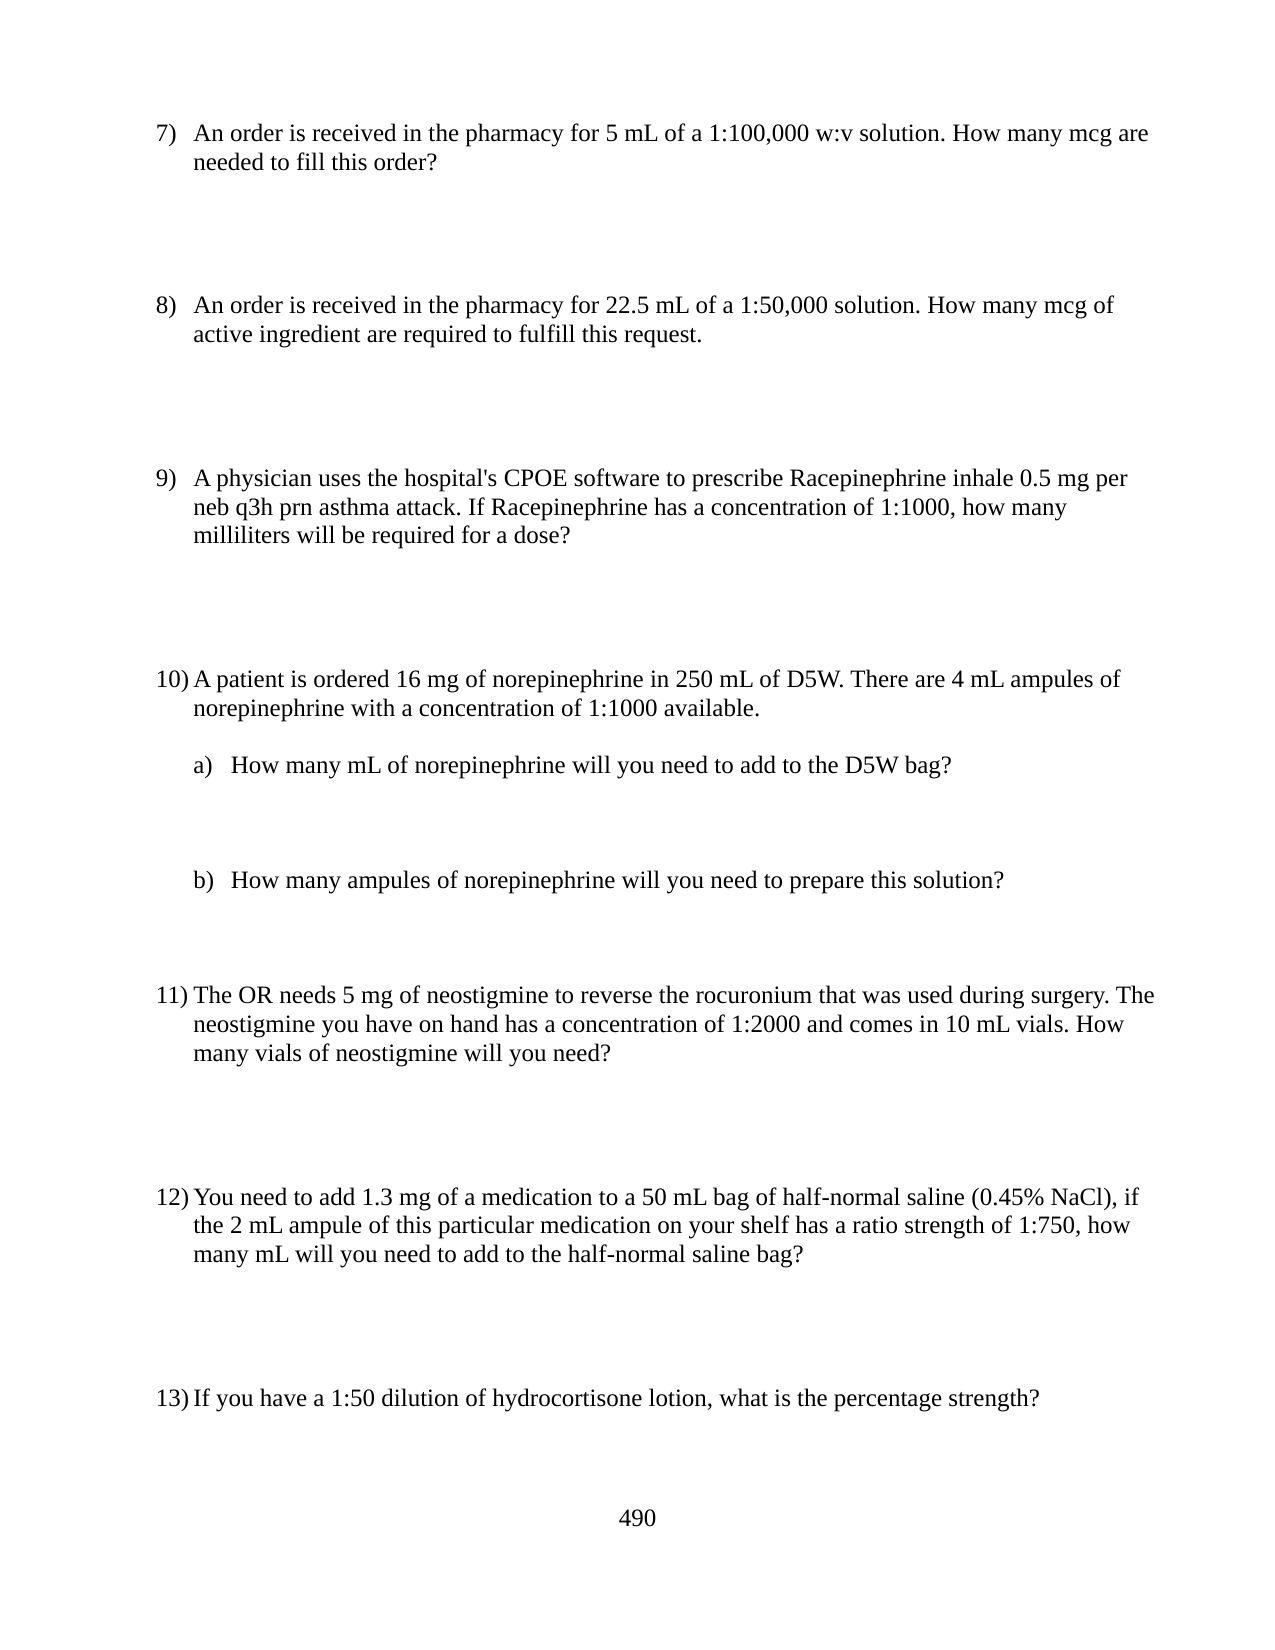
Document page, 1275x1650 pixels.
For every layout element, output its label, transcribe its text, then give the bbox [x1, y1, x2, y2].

list If you have a 1:50 dilution of hydrocortisone lotion, what is the percentage strength? [156, 1383, 1157, 1412]
list How many mL of norepinephrine will you need to add to the D5W bag? [193, 751, 1157, 779]
list A patient is ordered 16 mg of norepinephrine in 250 mL of D5W. There are 4 mL ampules of norepinephrine with a concentration of 1:1000 available. [156, 664, 1157, 722]
list The OR needs 5 mg of neostigmine to reverse the rocuronium that was used during surgery. The neostigmine you have on hand has a concentration of 1:2000 and comes in 10 mL vials. How many vials of neostigmine will you need? [156, 981, 1157, 1067]
list You need to add 1.3 mg of a medication to a 50 mL bag of half-normal saline (0.45% NaCl), if the 2 mL ampule of this particular medication on your shelf has a ratio strength of 1:750, how many mL will you need to add to the half-normal saline bag? [156, 1182, 1157, 1268]
list A physician uses the hospital's CPOE software to prescribe Racepinephrine inhale 0.5 mg per neb q3h prn asthma attack. If Racepinephrine has a concentration of 1:1000, how many milliliters will be required for a dose? [156, 463, 1157, 549]
list An order is received in the pharmacy for 22.5 mL of a 1:50,000 solution. How many mcg of active ingredient are required to fulfill this request. [156, 291, 1157, 348]
list An order is received in the pharmacy for 5 mL of a 1:100,000 w:v solution. How many mcg are needed to fill this order? [156, 118, 1157, 176]
list How many ampules of norepinephrine will you need to prepare this solution? [193, 866, 1157, 894]
